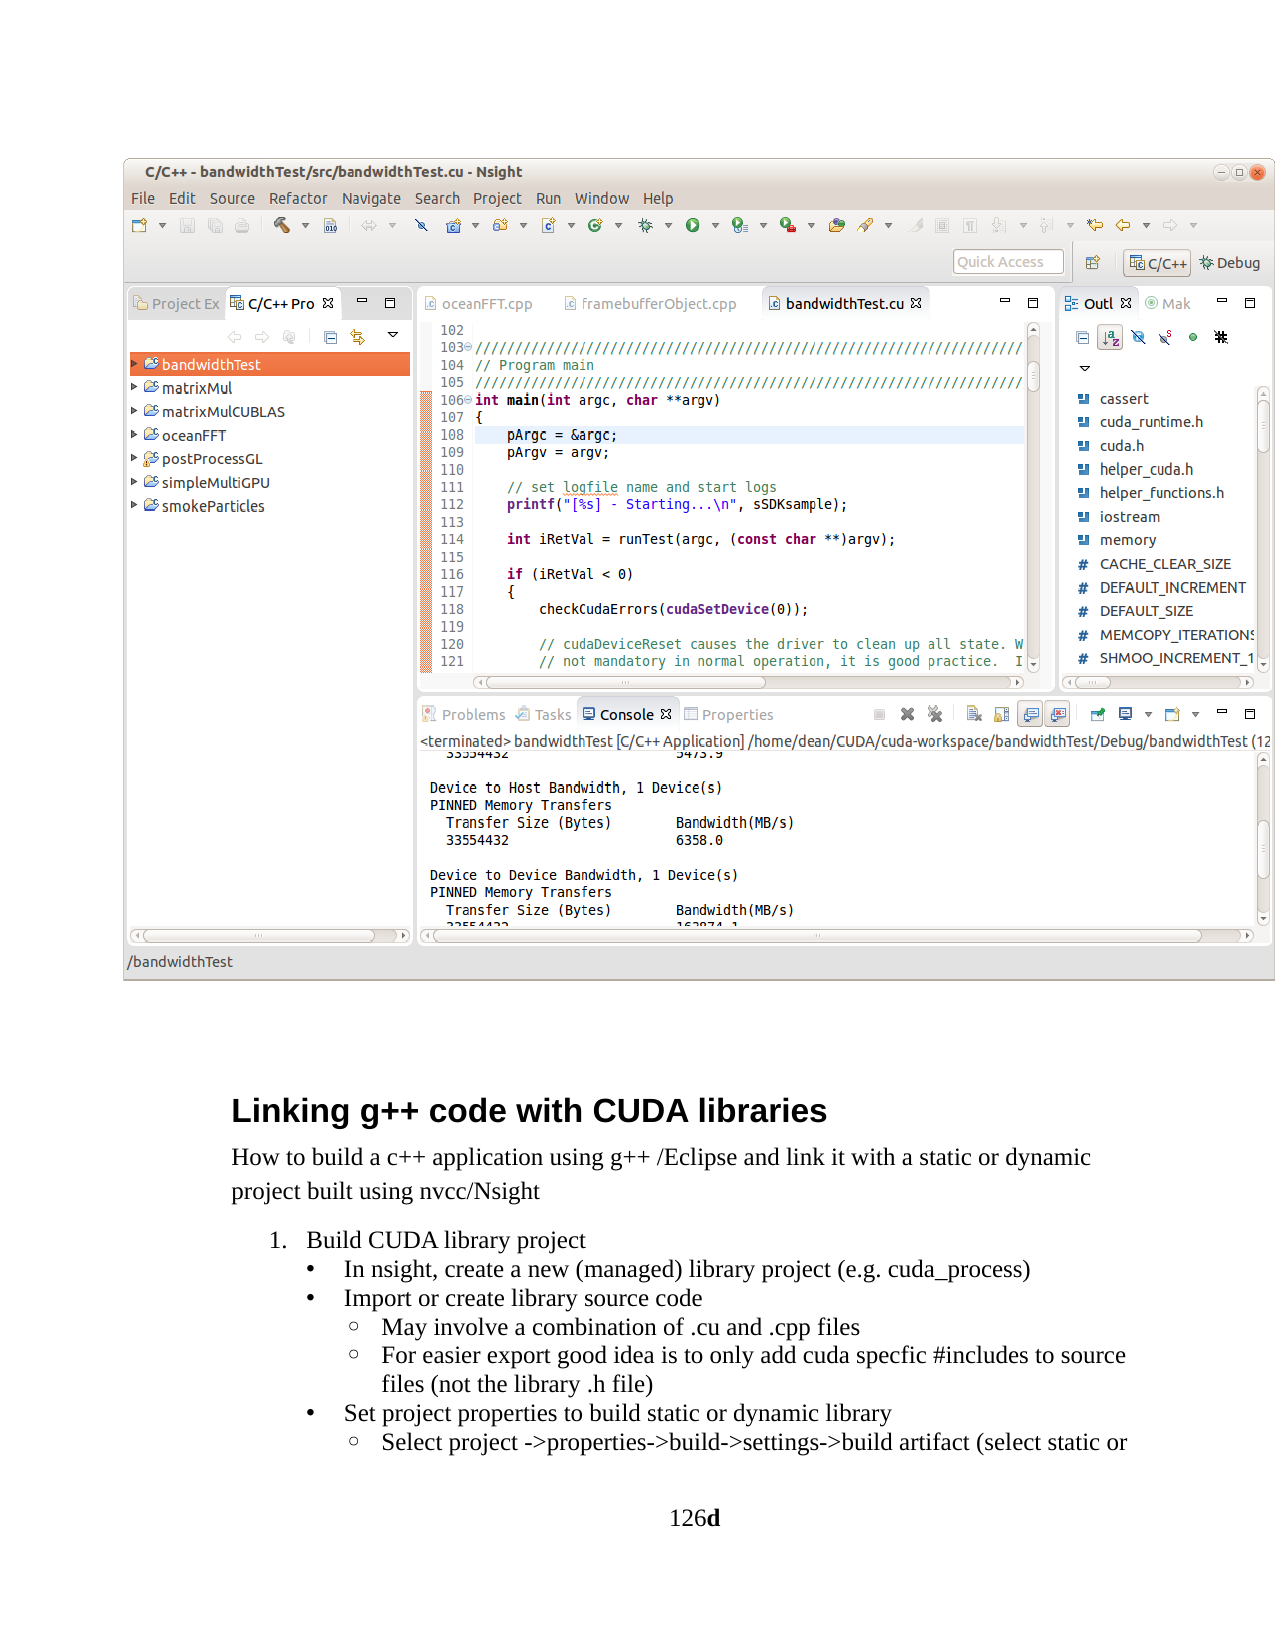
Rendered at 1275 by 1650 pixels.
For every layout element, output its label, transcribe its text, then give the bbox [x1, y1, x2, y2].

list Select project ->properties->build->settings->build artifact (select static or [344, 1427, 1158, 1455]
list In nsight, create a new (managed) library project (e.g. cuda_process) [306, 1254, 1158, 1283]
text How to build a c++ application using g++ /Eclipse and link it with a static or dynamic project built using nvcc/Nsight [231, 1142, 1158, 1205]
subtitle Linking g++ code with CUDA libraries [231, 1091, 1158, 1129]
list For easier export good idea is to only add cuda specfic #includes to source files (not the library .h file) [344, 1340, 1158, 1398]
list Set project properties to build static or dynamic library [306, 1398, 1158, 1427]
picture [123, 158, 1275, 981]
list Import or create library source code [306, 1283, 1158, 1312]
list Build CUDA library project [269, 1225, 1158, 1254]
list May involve a combination of .cu and .cpp files [344, 1312, 1158, 1340]
